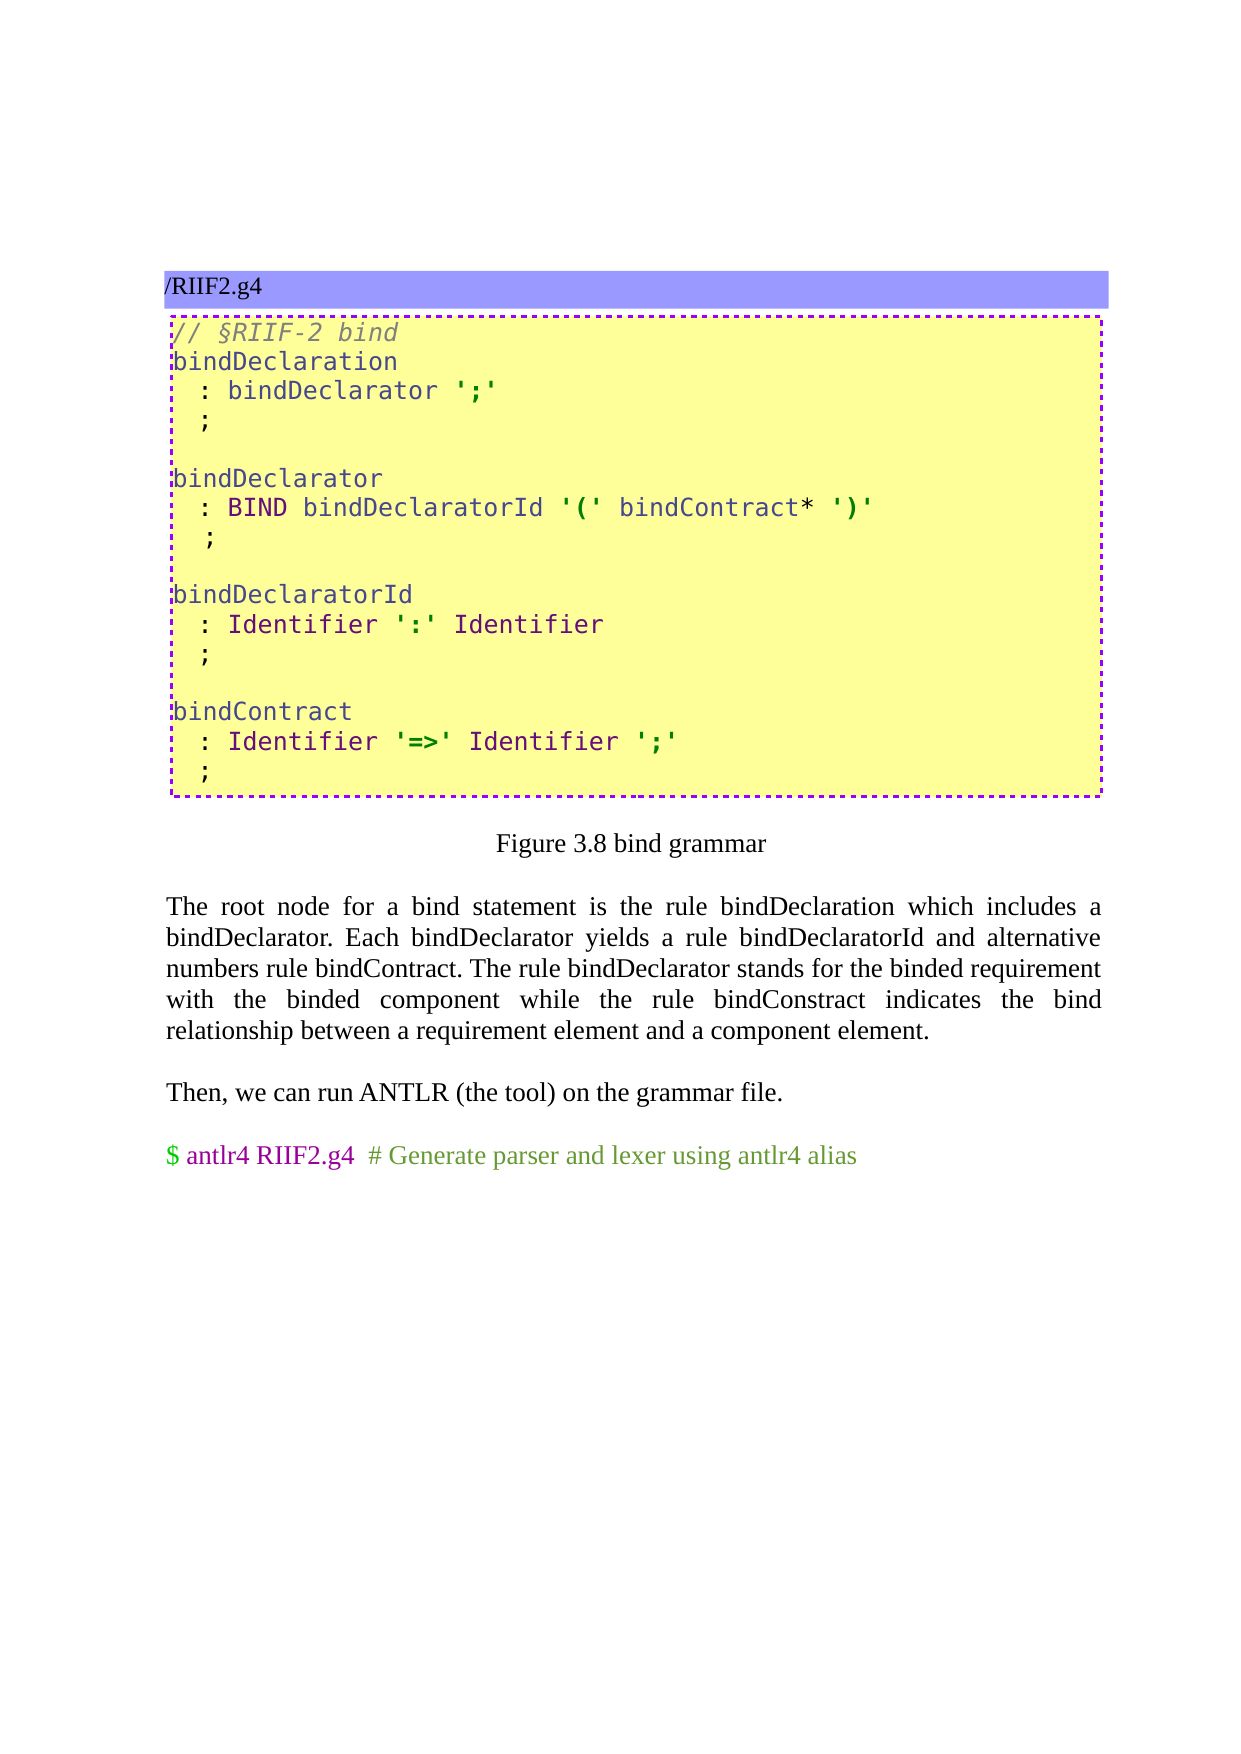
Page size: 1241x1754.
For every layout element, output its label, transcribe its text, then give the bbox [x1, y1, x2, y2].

text The root node for a bind statement is the rule bindDeclaration which includes a bindDeclarator. Each bindDeclarator yields a rule bindDeclaratorId and alternative numbers rule bindContract. The rule bindDeclarator stands for the binded requirement with the binded component while the rule bindConstract indicates the bind relationship between a requirement element and a component element. [166, 889, 1103, 1045]
text Figure 3.8 bind grammar [166, 827, 1103, 858]
text $ antlr4 RIIF2.g4 # Generate parser and lexer using antlr4 alias [166, 1139, 1103, 1170]
text Then, we can run ANTLR (the tool) on the grammar file. [166, 1076, 1103, 1108]
